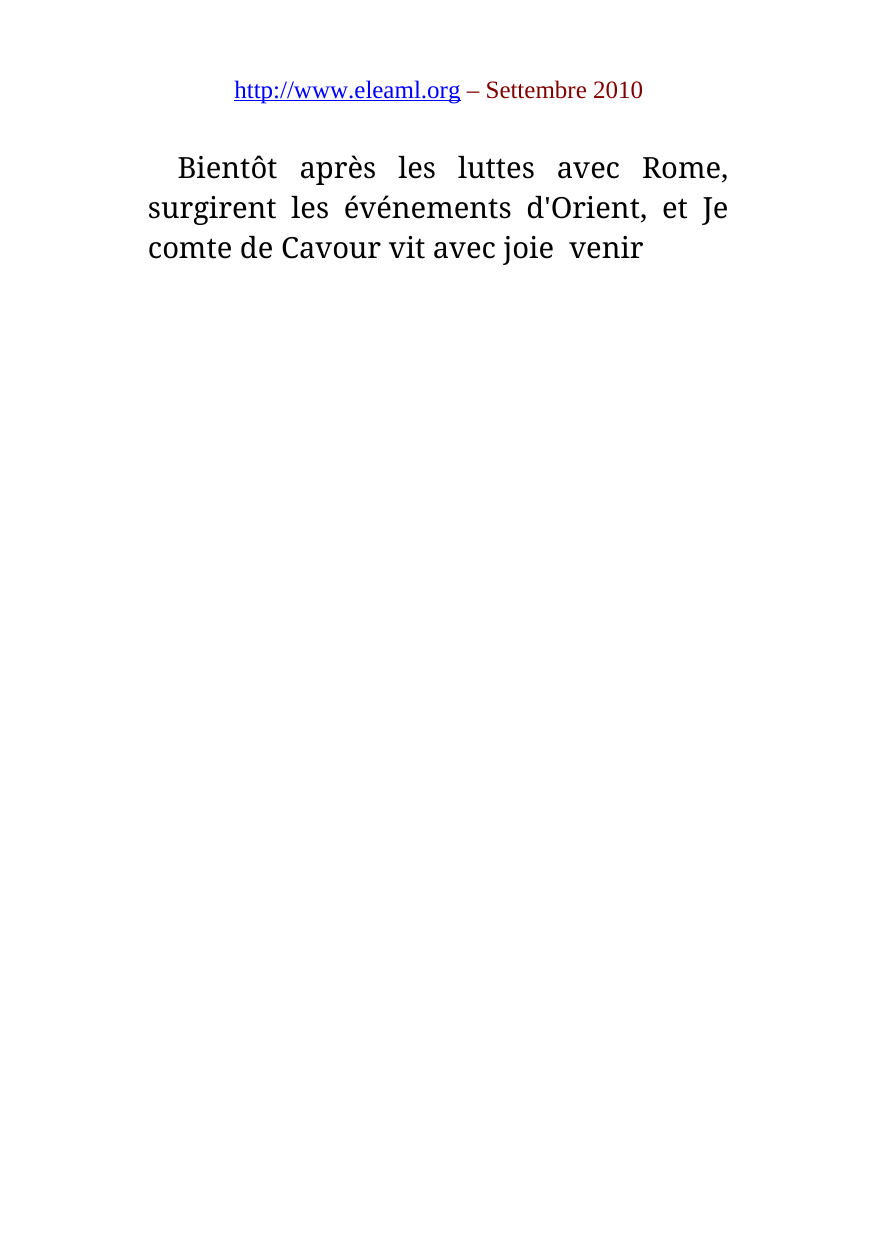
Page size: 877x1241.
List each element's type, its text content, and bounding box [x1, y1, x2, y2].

text Bientôt après les luttes avec Rome, surgirent les événements d'Orient, et Je comte de Cavour vit avec joie venir [148, 148, 729, 267]
